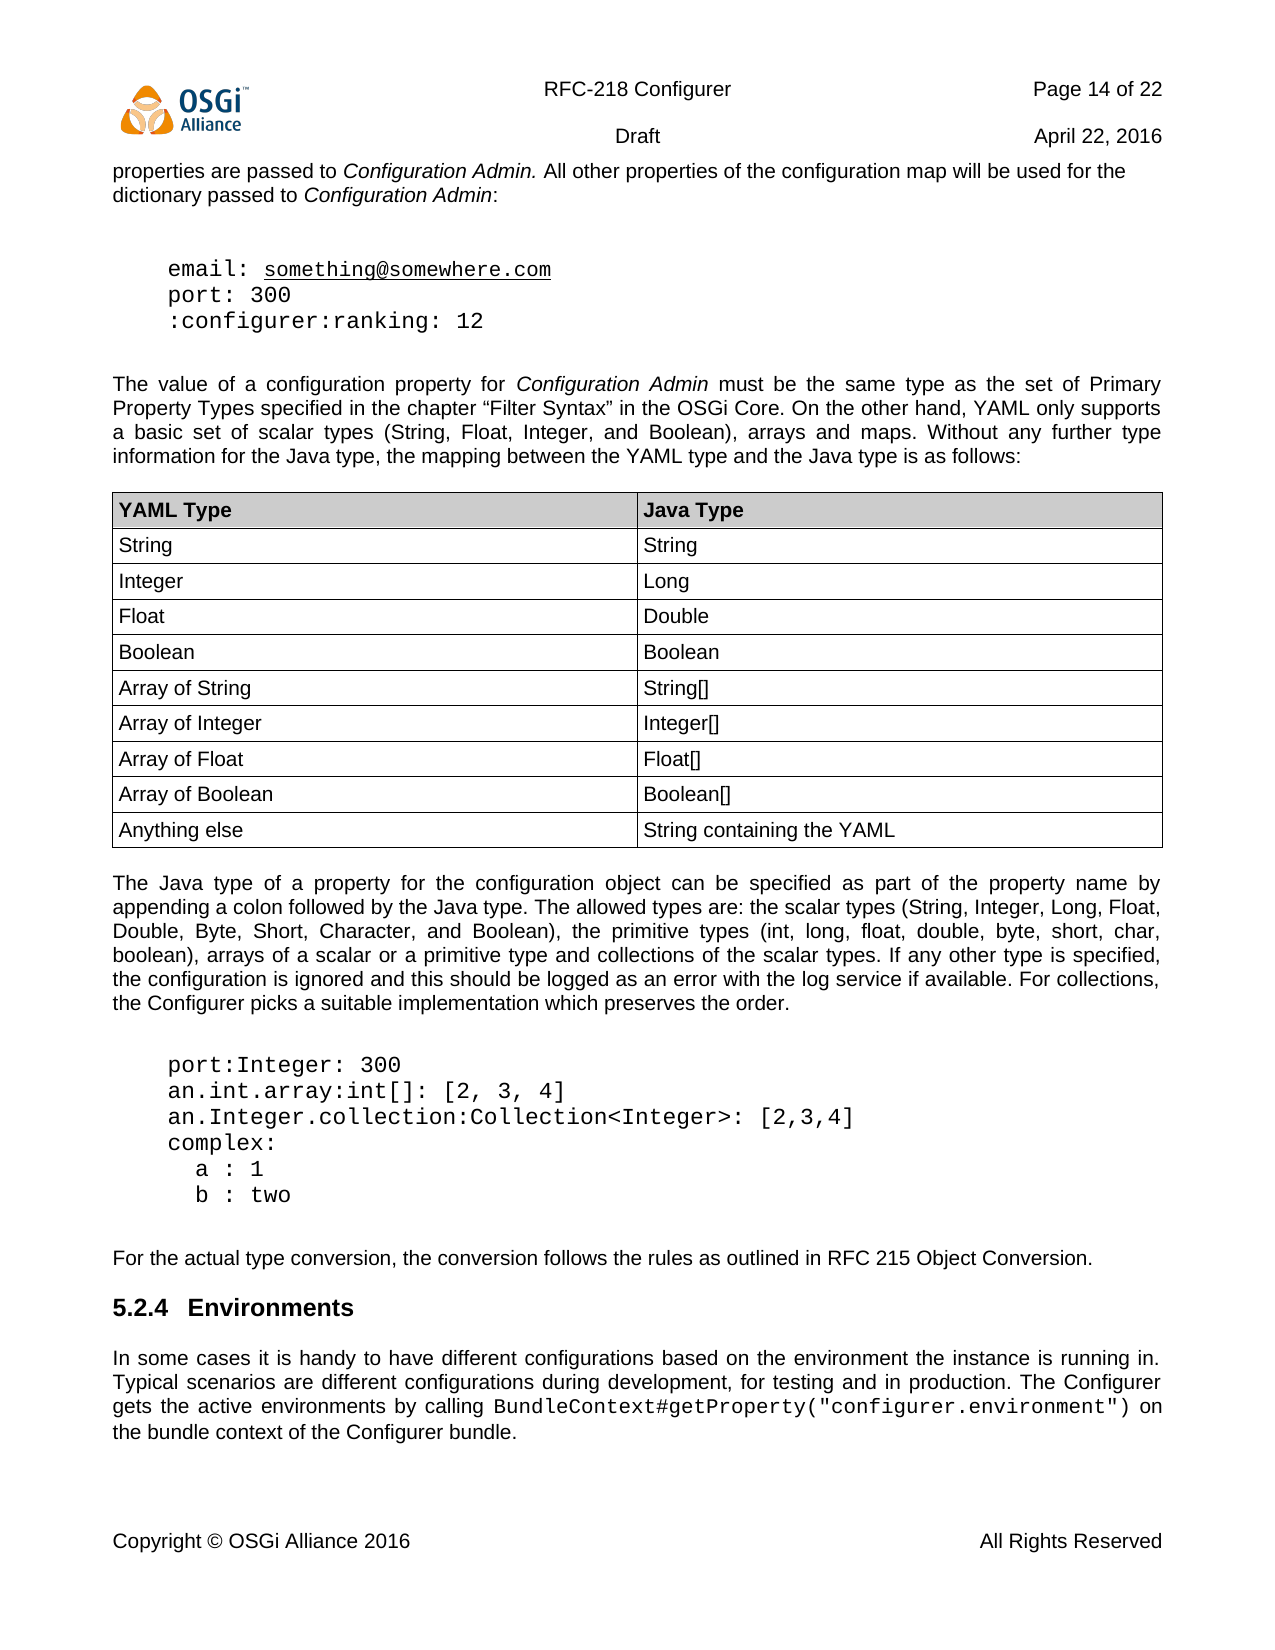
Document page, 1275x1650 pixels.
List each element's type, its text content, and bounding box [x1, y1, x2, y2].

text port:Integer: 300 an.int.array:int[]: [2, 3, 4] an.Integer.collection:Collection<Integer>: [2,3,4] complex: a : 1 b : two [112, 1027, 1162, 1233]
table_cell String containing the YAML [638, 813, 1162, 847]
table_cell Integer[] [638, 706, 1162, 741]
table_header YAML Type [113, 493, 637, 527]
table_cell Float [113, 600, 637, 634]
text properties are passed to Configuration Admin. All other properties of the configuration map will be used for the dictionary passed to Configuration Admin: [112, 159, 1162, 207]
text The value of a configuration property for Configuration Admin must be the same type as the set of Primary Property Types specified in the chapter “Filter Syntax” in the OSGi Core. On the other hand, YAML only supports a basic set of scalar types (String, Float, Integer, and Boolean), arrays and maps. Without any further type information for the Java type, the mapping between the YAML type and the Java type is as follows: [112, 372, 1162, 468]
table_cell Array of String [113, 671, 637, 705]
table_cell Integer [113, 564, 637, 598]
table_cell String [113, 529, 637, 563]
table_cell Array of Boolean [113, 777, 637, 812]
table_cell Array of Float [113, 742, 637, 776]
subtitle Environments [112, 1293, 1162, 1322]
picture [113, 78, 257, 142]
text email: something@somewhere.com port: 300 :configurer:ranking: 12 [112, 232, 1162, 359]
text For the actual type conversion, the conversion follows the rules as outlined in RFC 215 Object Conversion. [112, 1245, 1162, 1269]
table_cell String[] [638, 671, 1162, 705]
table_cell Array of Integer [113, 706, 637, 741]
text The Java type of a property for the configuration object can be specified as part of the property name by appending a colon followed by the Java type. The allowed types are: the scalar types (String, Integer, Long, Float, Double, Byte, Short, Character, and Boolean), the primitive types (int, long, float, double, byte, short, char, boolean), arrays of a scalar or a primitive type and collections of the scalar types. If any other type is specified, the configuration is ignored and this should be logged as an error with the log service if available. For collections, the Configurer picks a suitable implementation which preserves the order. [112, 871, 1162, 1015]
table_cell Long [638, 564, 1162, 598]
table_cell Double [638, 600, 1162, 634]
table_cell Anything else [113, 813, 637, 847]
table_cell Boolean[] [638, 777, 1162, 812]
table_header Java Type [638, 493, 1162, 527]
text In some cases it is handy to have different configurations based on the environment the instance is running in. Typical scenarios are different configurations during development, for testing and in production. The Configurer gets the active environments by calling BundleContext#getProperty("configurer.environment") on the bundle context of the Configurer bundle. [112, 1346, 1162, 1444]
table_cell String [638, 529, 1162, 563]
table_cell Boolean [638, 635, 1162, 669]
table_cell Boolean [113, 635, 637, 669]
table_cell Float[] [638, 742, 1162, 776]
